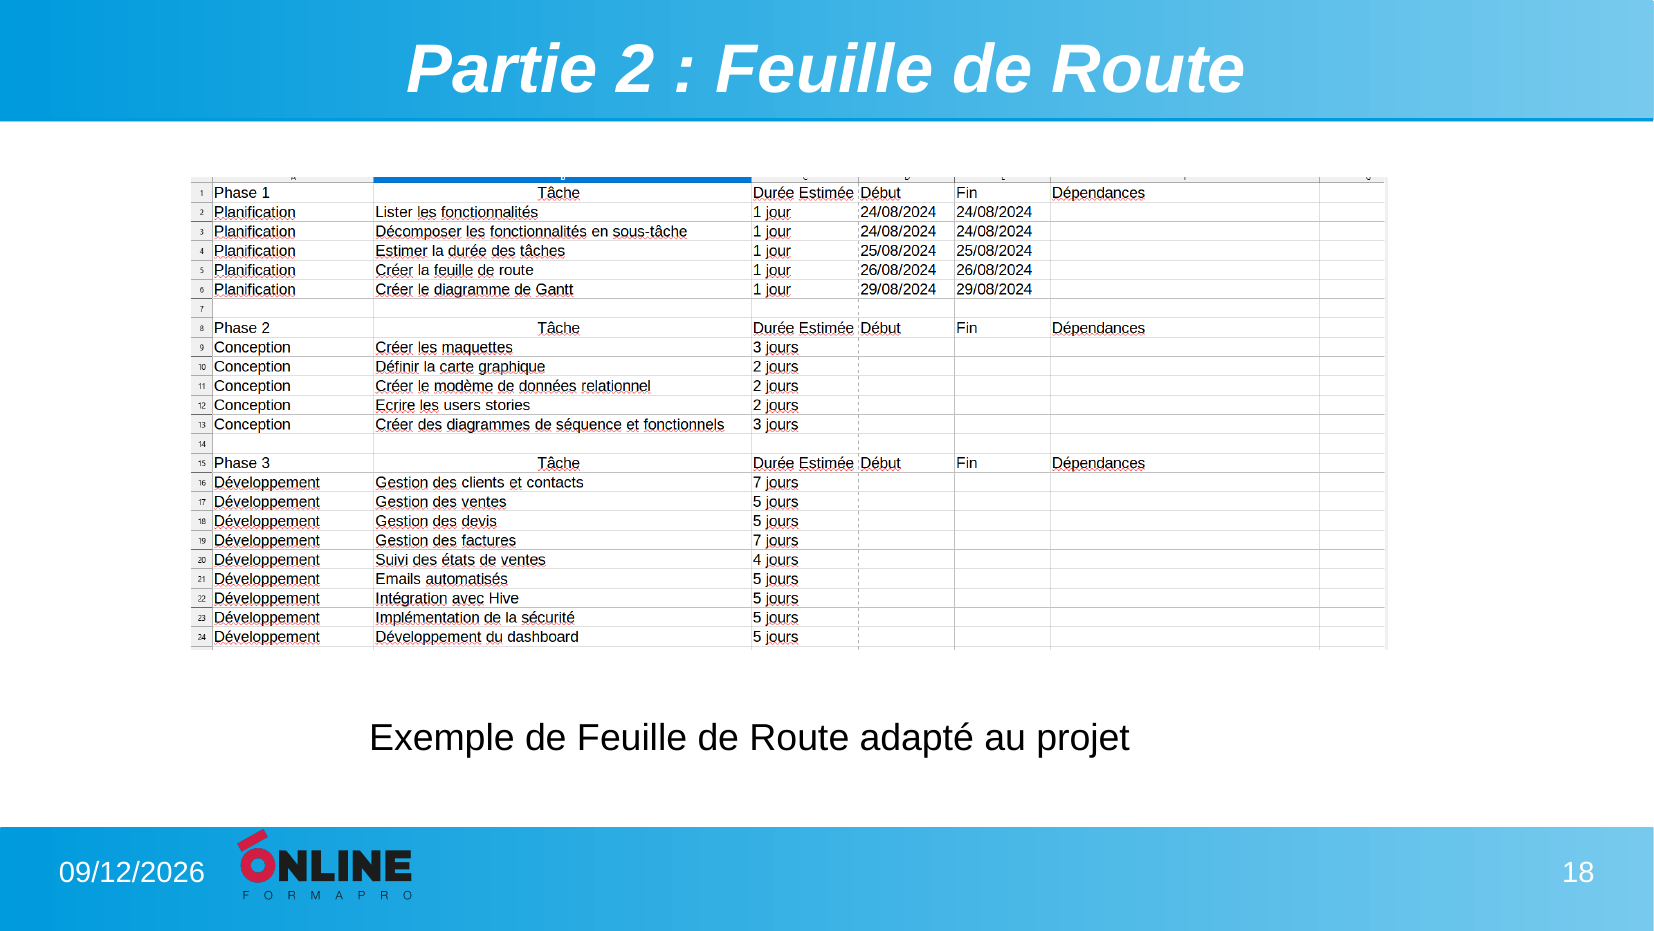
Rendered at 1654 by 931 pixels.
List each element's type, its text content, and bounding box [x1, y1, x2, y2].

text_box Exemple de Feuille de Route adapté au projet [354, 708, 1145, 766]
title Partie 2 : Feuille de Route [59, 29, 1595, 108]
picture [239, 826, 421, 905]
picture [191, 177, 1388, 650]
